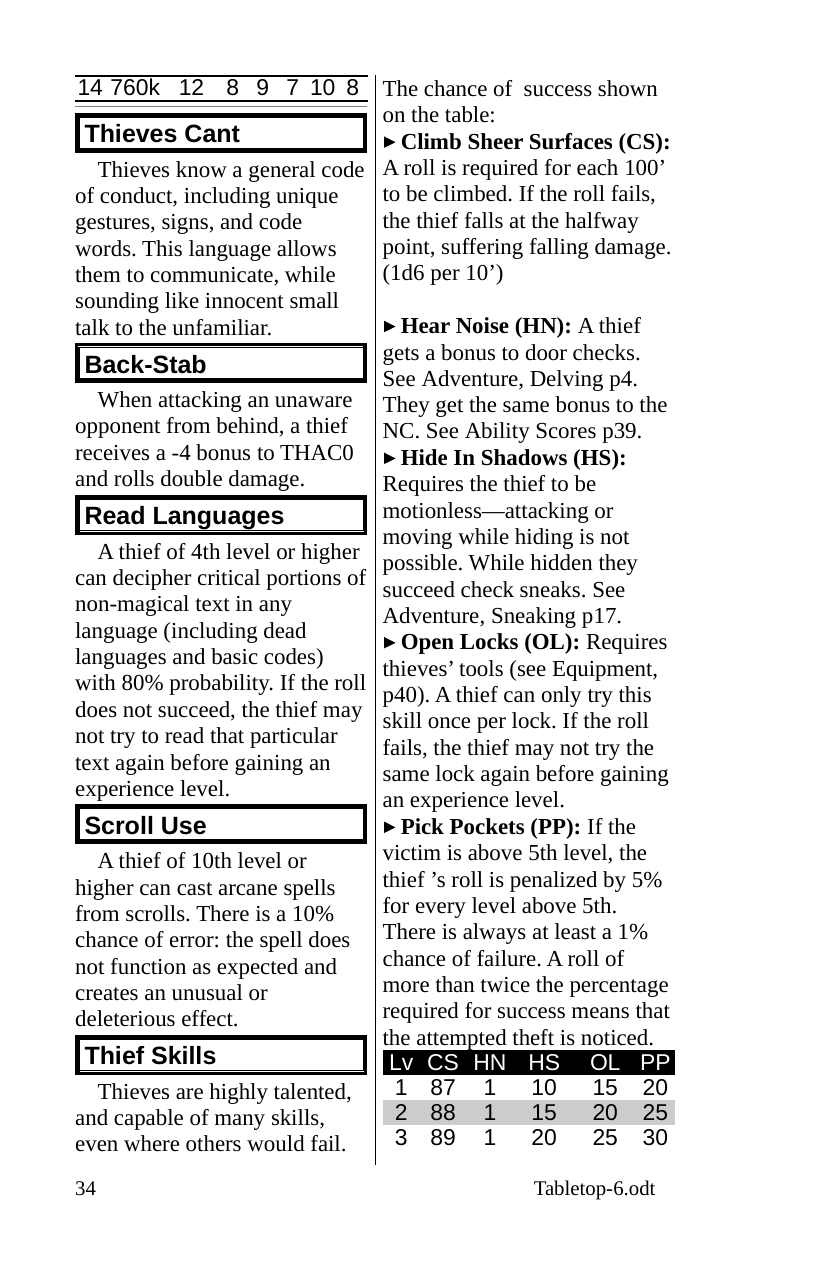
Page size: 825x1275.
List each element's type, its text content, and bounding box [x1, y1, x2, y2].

table_cell 14 [75, 77, 105, 100]
table_header HN [466, 1050, 513, 1075]
table_cell 2 [383, 1100, 419, 1125]
table_cell 760k [105, 77, 165, 100]
table_cell 12 [165, 77, 217, 100]
subtitle Thief Skills [80, 1040, 363, 1070]
table_cell 20 [513, 1125, 575, 1150]
table_cell 3 [383, 1125, 419, 1150]
table_cell 8 [338, 77, 367, 100]
table_cell 25 [635, 1100, 675, 1125]
table_cell 1 [466, 1100, 513, 1125]
list Open locks (OL): Requires thieves’ tools (see Equipment, p40). A thief can only try this skill once per lock. If the roll fails, the thief may not try the same lock again before gaining an experience level. [382, 628, 675, 813]
subtitle Read Languages [80, 500, 363, 530]
table_cell 20 [575, 1100, 635, 1125]
table_cell 10 [513, 1075, 575, 1100]
table_cell 89 [419, 1125, 466, 1150]
list Hide in shadows (HS): Requires the thief to be motionless—attacking or moving while hiding is not possible. While hidden they succeed check sneaks. See Adventure, Sneaking p10. [382, 444, 675, 628]
list Climb sheer surfaces (CS): A roll is required for each 100’ to be climbed. If the roll fails, the thief falls at the halfway point, suffering falling damage. (1d6 per 10’) [382, 128, 675, 286]
table_header OL [575, 1050, 635, 1075]
table_cell 88 [419, 1100, 466, 1125]
text Thieves are highly talented, and capable of many skills, even where others would fail. [75, 1078, 367, 1157]
list Hear noise (HN): A thief gets a bonus to door checks. See Adventure, Delving p3. They get the same bonus to the NC. See Ability Scores p24. [382, 312, 675, 444]
table_cell 20 [635, 1075, 675, 1100]
table_header Lv [383, 1050, 419, 1075]
table_cell 1 [466, 1125, 513, 1150]
text A thief of 10th level or higher can cast arcane spells from scrolls. There is a 10% chance of error: the spell does not function as expected and creates an unusual or deleterious effect. [75, 847, 367, 1032]
table_cell 25 [575, 1125, 635, 1150]
subtitle Scroll Use [80, 809, 363, 839]
text A thief of 4th level or higher can decipher critical portions of non-magical text in any language (including dead languages and basic codes) with 80% probability. If the roll does not succeed, the thief may not try to read that particular text again before gaining an experience level. [75, 538, 367, 801]
table_cell 9 [248, 77, 277, 100]
text Thieves know a general code of conduct, including unique gestures, signs, and code words. This language allows them to communicate, while sounding like innocent small talk to the unfamiliar. [75, 156, 367, 340]
text The chance of success shown on the table: [382, 75, 675, 128]
table_cell 15 [513, 1100, 575, 1125]
table_cell 10 [308, 77, 337, 100]
subtitle Thieves Cant [80, 118, 363, 148]
text When attacking an unaware opponent from behind, a thief receives a -4 bonus to THAC0 and rolls double damage. [75, 386, 367, 492]
table_cell 1 [466, 1075, 513, 1100]
table_cell 8 [218, 77, 247, 100]
table_cell 30 [635, 1125, 675, 1150]
table_cell 87 [419, 1075, 466, 1100]
table_cell 1 [383, 1075, 419, 1100]
table_header CS [419, 1050, 466, 1075]
subtitle Back-Stab [80, 348, 363, 378]
table_cell 15 [575, 1075, 635, 1100]
table_header HS [513, 1050, 575, 1075]
table_header PP [635, 1050, 675, 1075]
list Pick pockets (PP): If the victim is above 5th level, the thief ’s roll is penalized by 5% for every level above 5th. There is always at least a 1% chance of failure. A roll of more than twice the percentage required for success means that the attempted theft is noticed. [382, 813, 675, 1050]
table_cell 7 [278, 77, 307, 100]
